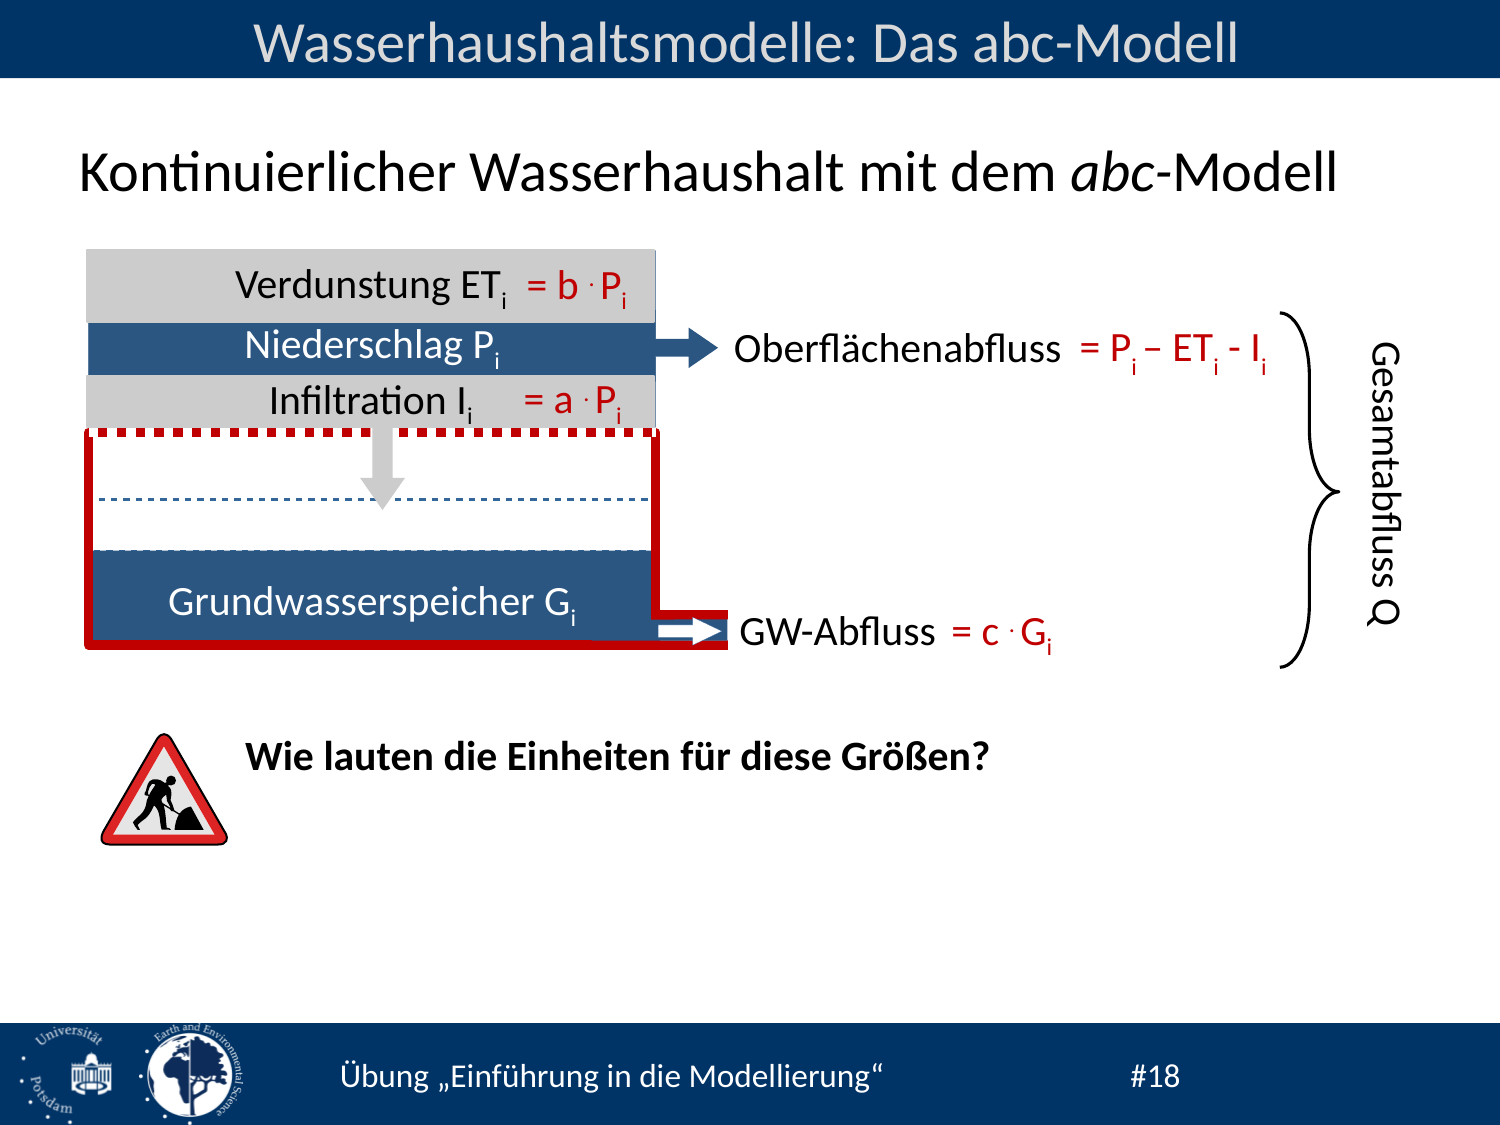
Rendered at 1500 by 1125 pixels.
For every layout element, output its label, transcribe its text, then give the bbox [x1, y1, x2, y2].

picture [83, 248, 1105, 662]
text_box Wasserhaushaltsmodelle: Das abc-Modell [0, 0, 1495, 75]
text_box = a . Pi [508, 364, 686, 437]
text_box Wie lauten die Einheiten für diese Größen? [230, 721, 1365, 787]
picture [139, 1023, 243, 1125]
text_box Gesamtabfluss Q [1356, 326, 1422, 695]
picture [100, 733, 231, 849]
text_box Kontinuierlicher Wasserhaushalt mit dem abc-Modell [64, 125, 1412, 211]
text_box = Pi – ETi - Ii [1064, 312, 1307, 388]
text_box = c . Gi [936, 596, 1114, 668]
text_box = Pi – ETi - Ii [1287, 312, 1420, 388]
text_box = b . Pi [511, 250, 690, 322]
